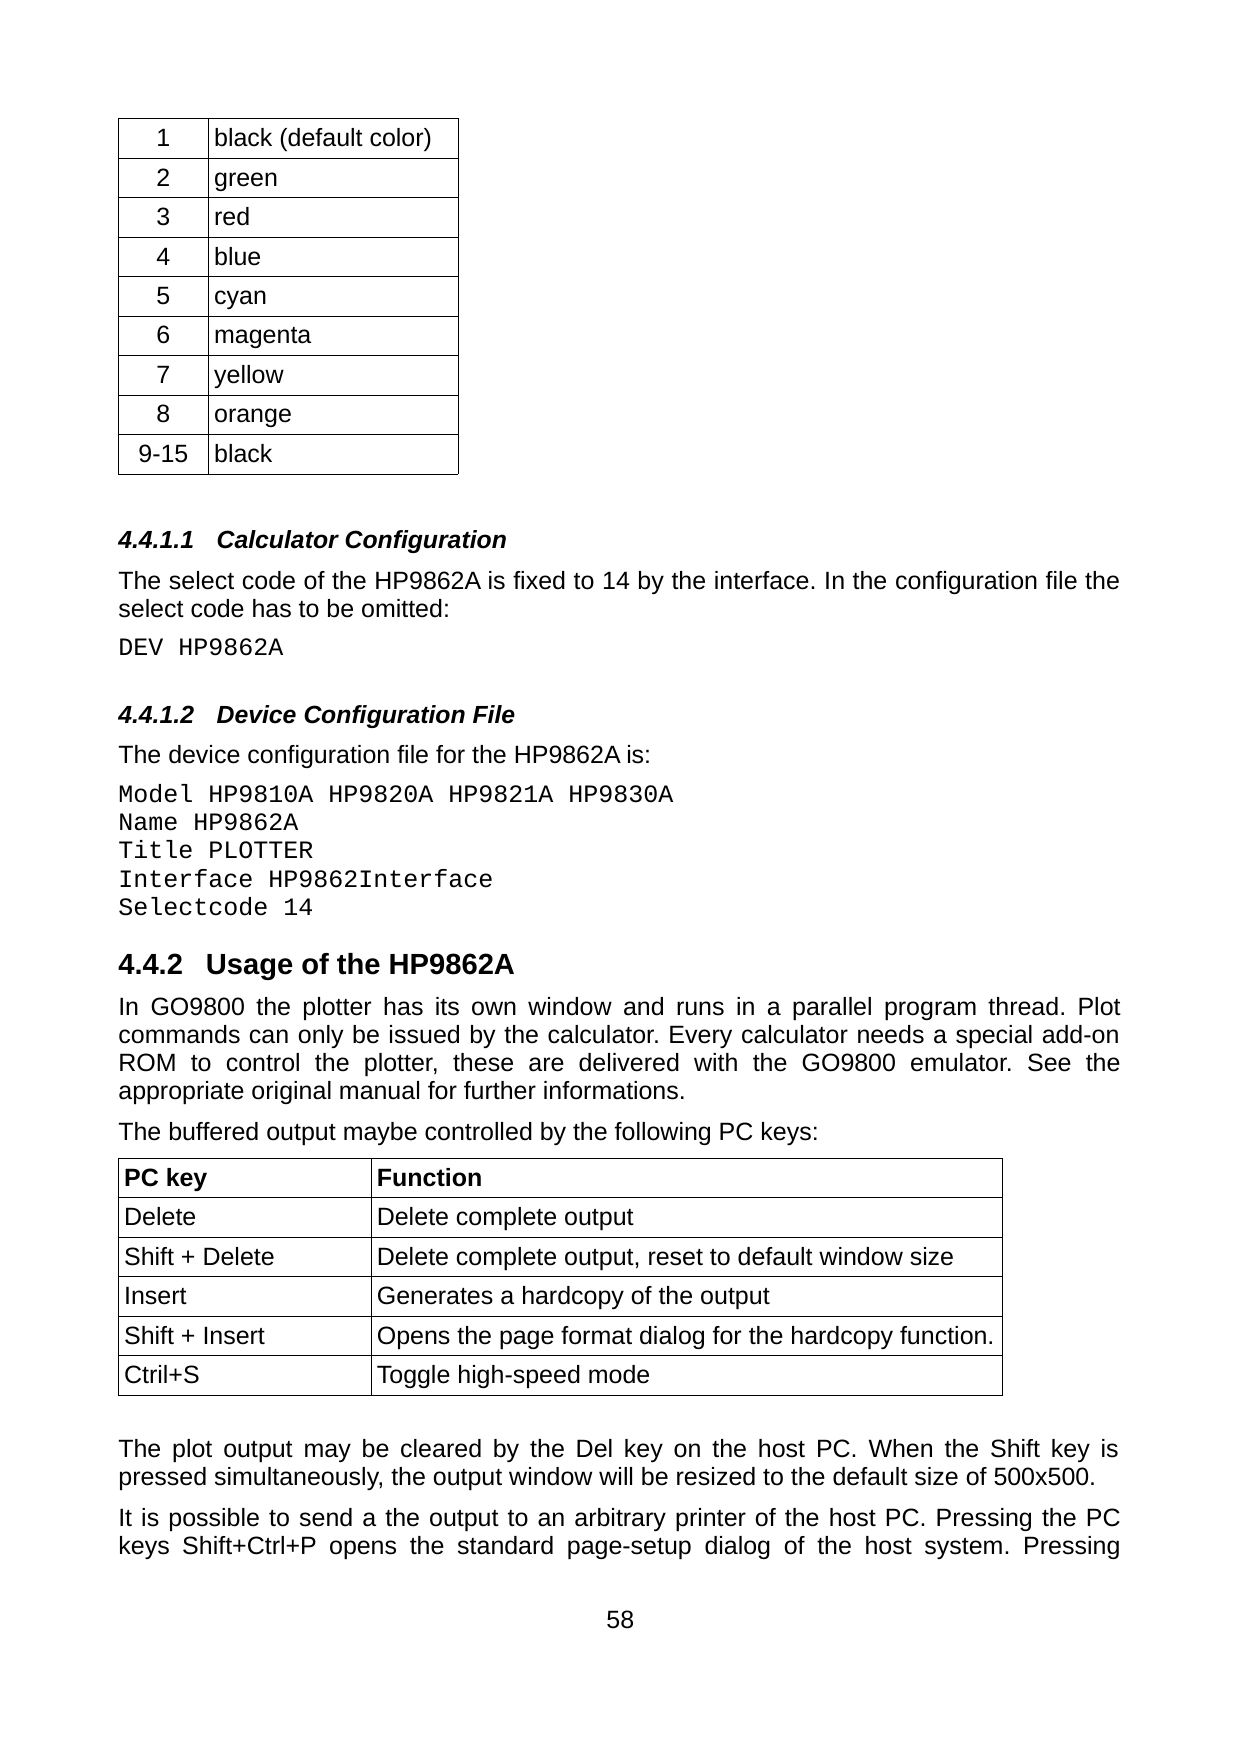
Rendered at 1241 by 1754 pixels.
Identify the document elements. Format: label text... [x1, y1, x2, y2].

text The device configuration file for the HP9862A is: [118, 741, 1122, 769]
table_header 1 [119, 119, 208, 158]
table_cell 9-15 [119, 435, 208, 473]
table_cell Generates a hardcopy of the output [372, 1277, 1002, 1316]
table_cell Shift + Insert [119, 1317, 371, 1355]
table_cell Shift + Delete [119, 1238, 371, 1276]
text It is possible to send a the output to an arbitrary printer of the host PC. Pressing the PC keys Shift+Ctrl+P opens the standard page-setup dialog of the host system. Pressing [118, 1503, 1122, 1559]
text Name HP9862A [118, 810, 1122, 838]
text The plot output may be cleared by the Del key on the host PC. When the Shift key is pressed simultaneously, the output window will be resized to the default size of 500x500. [118, 1435, 1122, 1491]
table_cell black [209, 435, 458, 473]
table_header PC key [119, 1159, 371, 1197]
text The buffered output maybe controlled by the following PC keys: [118, 1117, 1122, 1145]
table_cell Delete complete output, reset to default window size [372, 1238, 1002, 1276]
table_cell 5 [119, 277, 208, 316]
text Title PLOTTER [118, 838, 1122, 866]
table_cell Toggle high-speed mode [372, 1356, 1002, 1395]
table_cell orange [209, 396, 458, 434]
table_cell green [209, 159, 458, 197]
table_header black (default color) [209, 119, 458, 158]
subtitle Calculator Configuration [118, 526, 1122, 554]
table_cell 3 [119, 198, 208, 237]
table_cell cyan [209, 277, 458, 316]
table_cell blue [209, 238, 458, 276]
table_cell 6 [119, 317, 208, 355]
table_cell Opens the page format dialog for the hardcopy function. [372, 1317, 1002, 1355]
table_cell red [209, 198, 458, 237]
table_cell Insert [119, 1277, 371, 1316]
table_cell Delete complete output [372, 1198, 1002, 1237]
table_cell Ctril+S [119, 1356, 371, 1395]
subtitle Usage of the HP9862A [118, 948, 1122, 981]
table_cell 8 [119, 396, 208, 434]
table_header Function [372, 1159, 1002, 1197]
table_cell magenta [209, 317, 458, 355]
subtitle Device Configuration File [118, 701, 1122, 728]
text DEV HP9862A [118, 635, 1122, 663]
text Model HP9810A HP9820A HP9821A HP9830A [118, 781, 1122, 810]
table_cell 2 [119, 159, 208, 197]
table_cell 4 [119, 238, 208, 276]
text Interface HP9862Interface [118, 866, 1122, 895]
table_cell yellow [209, 356, 458, 394]
text Selectcode 14 [118, 895, 1122, 923]
text In GO9800 the plotter has its own window and runs in a parallel program thread. Plot commands can only be issued by the calculator. Every calculator needs a special add-on ROM to control the plotter, these are delivered with the GO9800 emulator. See the appropriate original manual for further informations. [118, 993, 1122, 1105]
text The select code of the HP9862A is fixed to 14 by the interface. In the configuration file the select code has to be omitted: [118, 567, 1122, 622]
table_cell 7 [119, 356, 208, 394]
table_cell Delete [119, 1198, 371, 1237]
